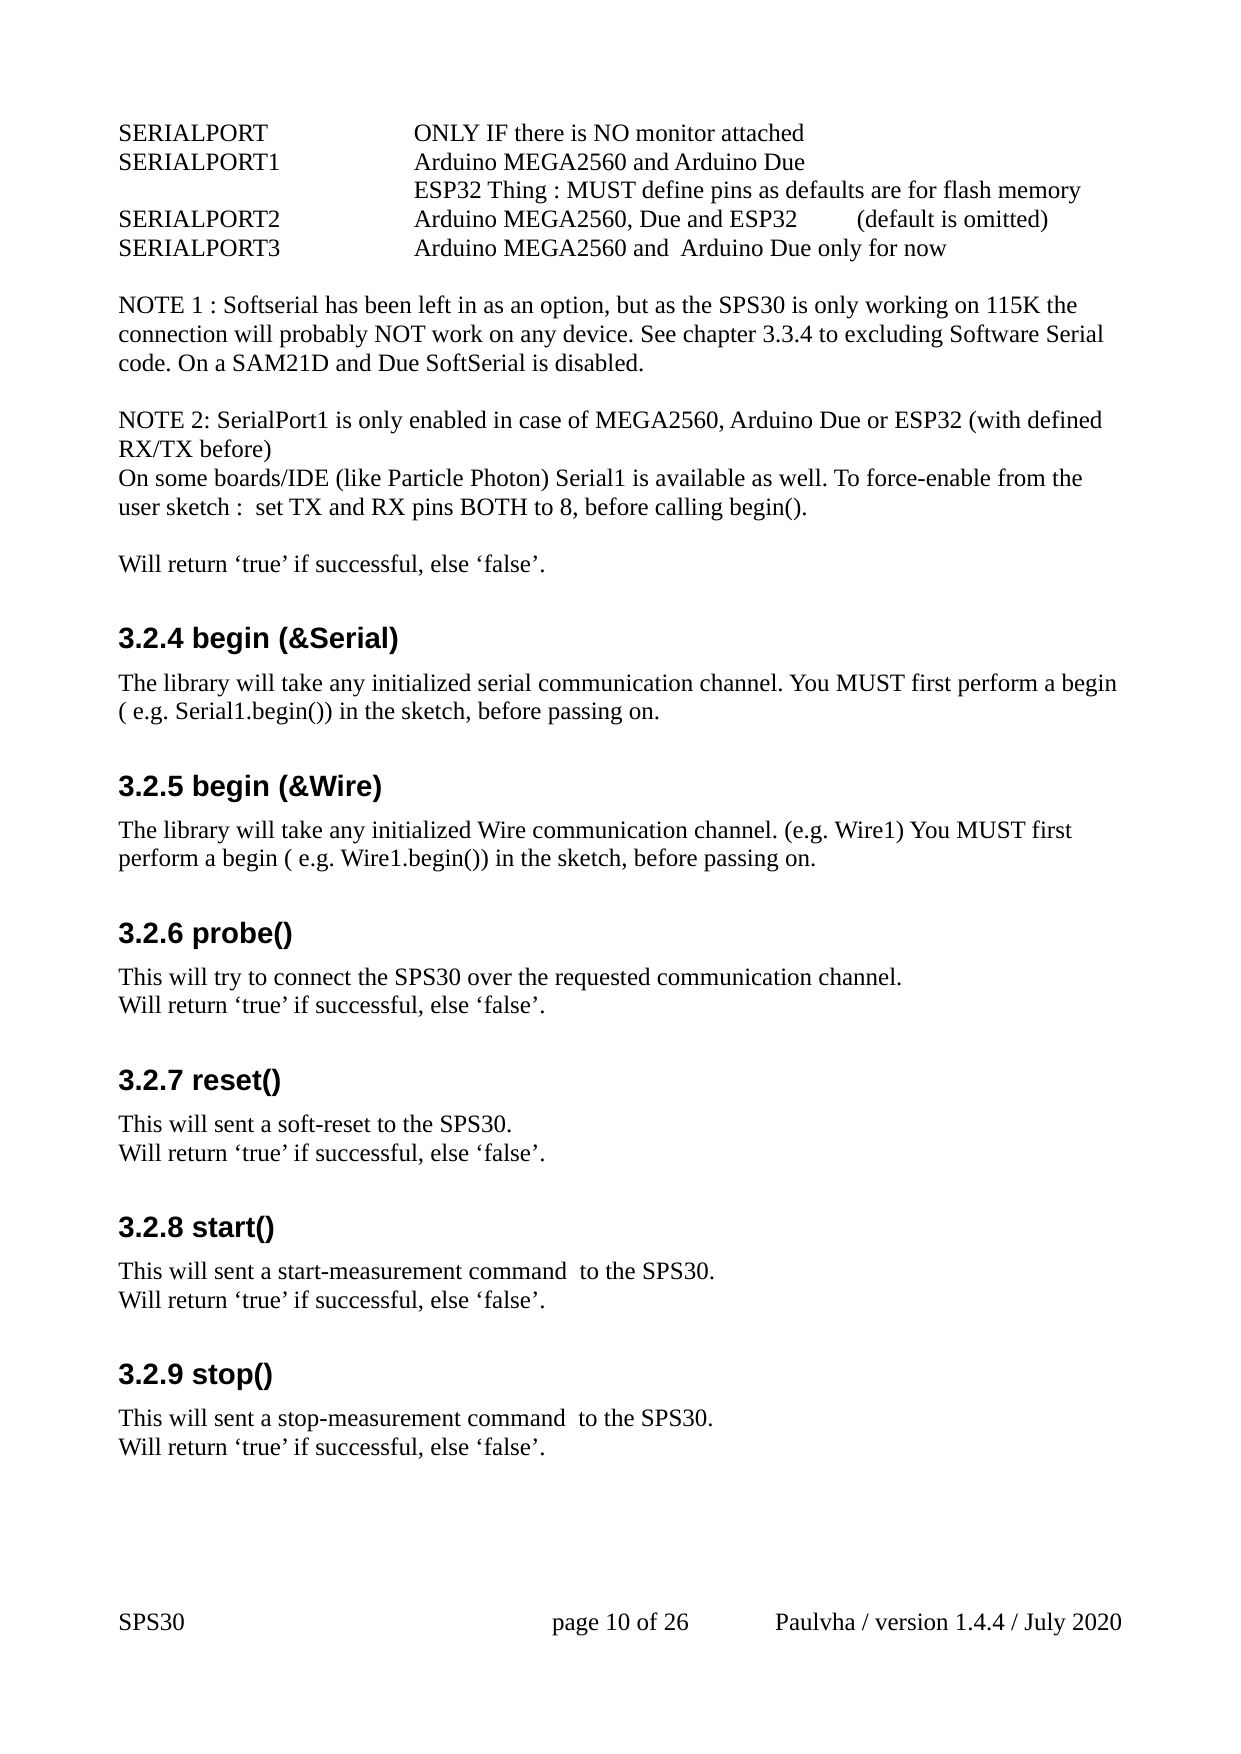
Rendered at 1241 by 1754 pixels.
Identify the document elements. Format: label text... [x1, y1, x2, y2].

text SERIALPORT1 Arduino MEGA2560 and Arduino Due [118, 147, 1122, 176]
text SERIALPORT ONLY IF there is NO monitor attached [118, 118, 1122, 147]
text The library will take any initialized Wire communication channel. (e.g. Wire1) You MUST first perform a begin ( e.g. Wire1.begin()) in the sketch, before passing on. [118, 815, 1122, 872]
text On some boards/IDE (like Particle Photon) Serial1 is available as well. To force-enable from the user sketch : set TX and RX pins BOTH to 8, before calling begin(). [118, 463, 1122, 521]
text Will return ‘true’ if successful, else ‘false’. [118, 991, 1122, 1019]
text Will return ‘true’ if successful, else ‘false’. [118, 1432, 1122, 1461]
text SERIALPORT3 Arduino MEGA2560 and Arduino Due only for now [118, 233, 1122, 262]
subtitle 3.2.9 stop() [118, 1357, 1122, 1391]
text Will return ‘true’ if successful, else ‘false’. [118, 549, 1122, 578]
text ESP32 Thing : MUST define pins as defaults are for flash memory [118, 176, 1122, 204]
text NOTE 2: SerialPort1 is only enabled in case of MEGA2560, Arduino Due or ESP32 (with defined RX/TX before) [118, 406, 1122, 463]
text This will try to connect the SPS30 over the requested communication channel. [118, 962, 1122, 991]
text This will sent a start-measurement command to the SPS30. [118, 1256, 1122, 1285]
text SERIALPORT2 Arduino MEGA2560, Due and ESP32 (default is omitted) [118, 204, 1122, 233]
text The library will take any initialized serial communication channel. You MUST first perform a begin ( e.g. Serial1.begin()) in the sketch, before passing on. [118, 668, 1122, 725]
subtitle 3.2.5 begin (&Wire) [118, 768, 1122, 802]
subtitle 3.2.4 begin (&Serial) [118, 621, 1122, 655]
subtitle 3.2.7 reset() [118, 1063, 1122, 1096]
text NOTE 1 : Softserial has been left in as an option, but as the SPS30 is only working on 115K the connection will probably NOT work on any device. See chapter 3.3.4 to excluding Software Serial code. On a SAM21D and Due SoftSerial is disabled. [118, 291, 1122, 377]
text Will return ‘true’ if successful, else ‘false’. [118, 1138, 1122, 1166]
subtitle 3.2.8 start() [118, 1210, 1122, 1243]
text This will sent a stop-measurement command to the SPS30. [118, 1403, 1122, 1432]
subtitle 3.2.6 probe() [118, 916, 1122, 949]
text This will sent a soft-reset to the SPS30. [118, 1109, 1122, 1138]
text Will return ‘true’ if successful, else ‘false’. [118, 1285, 1122, 1313]
